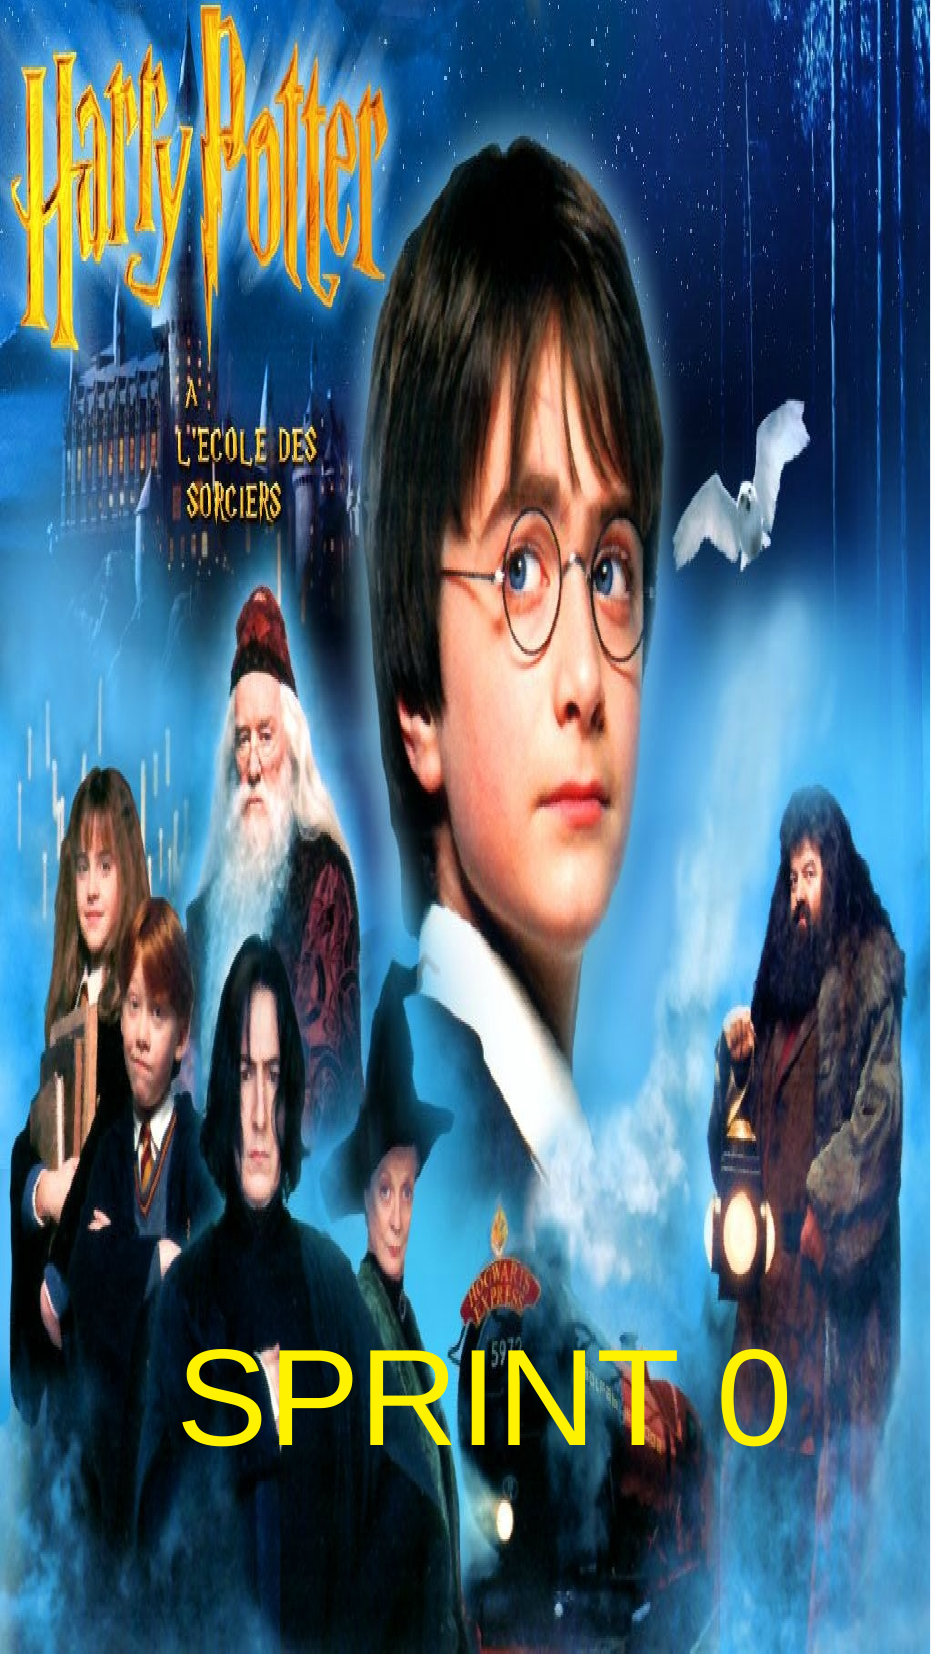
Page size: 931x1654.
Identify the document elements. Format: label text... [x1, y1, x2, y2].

title SPRINT 0 [66, 1259, 904, 1536]
picture [0, 0, 931, 1654]
